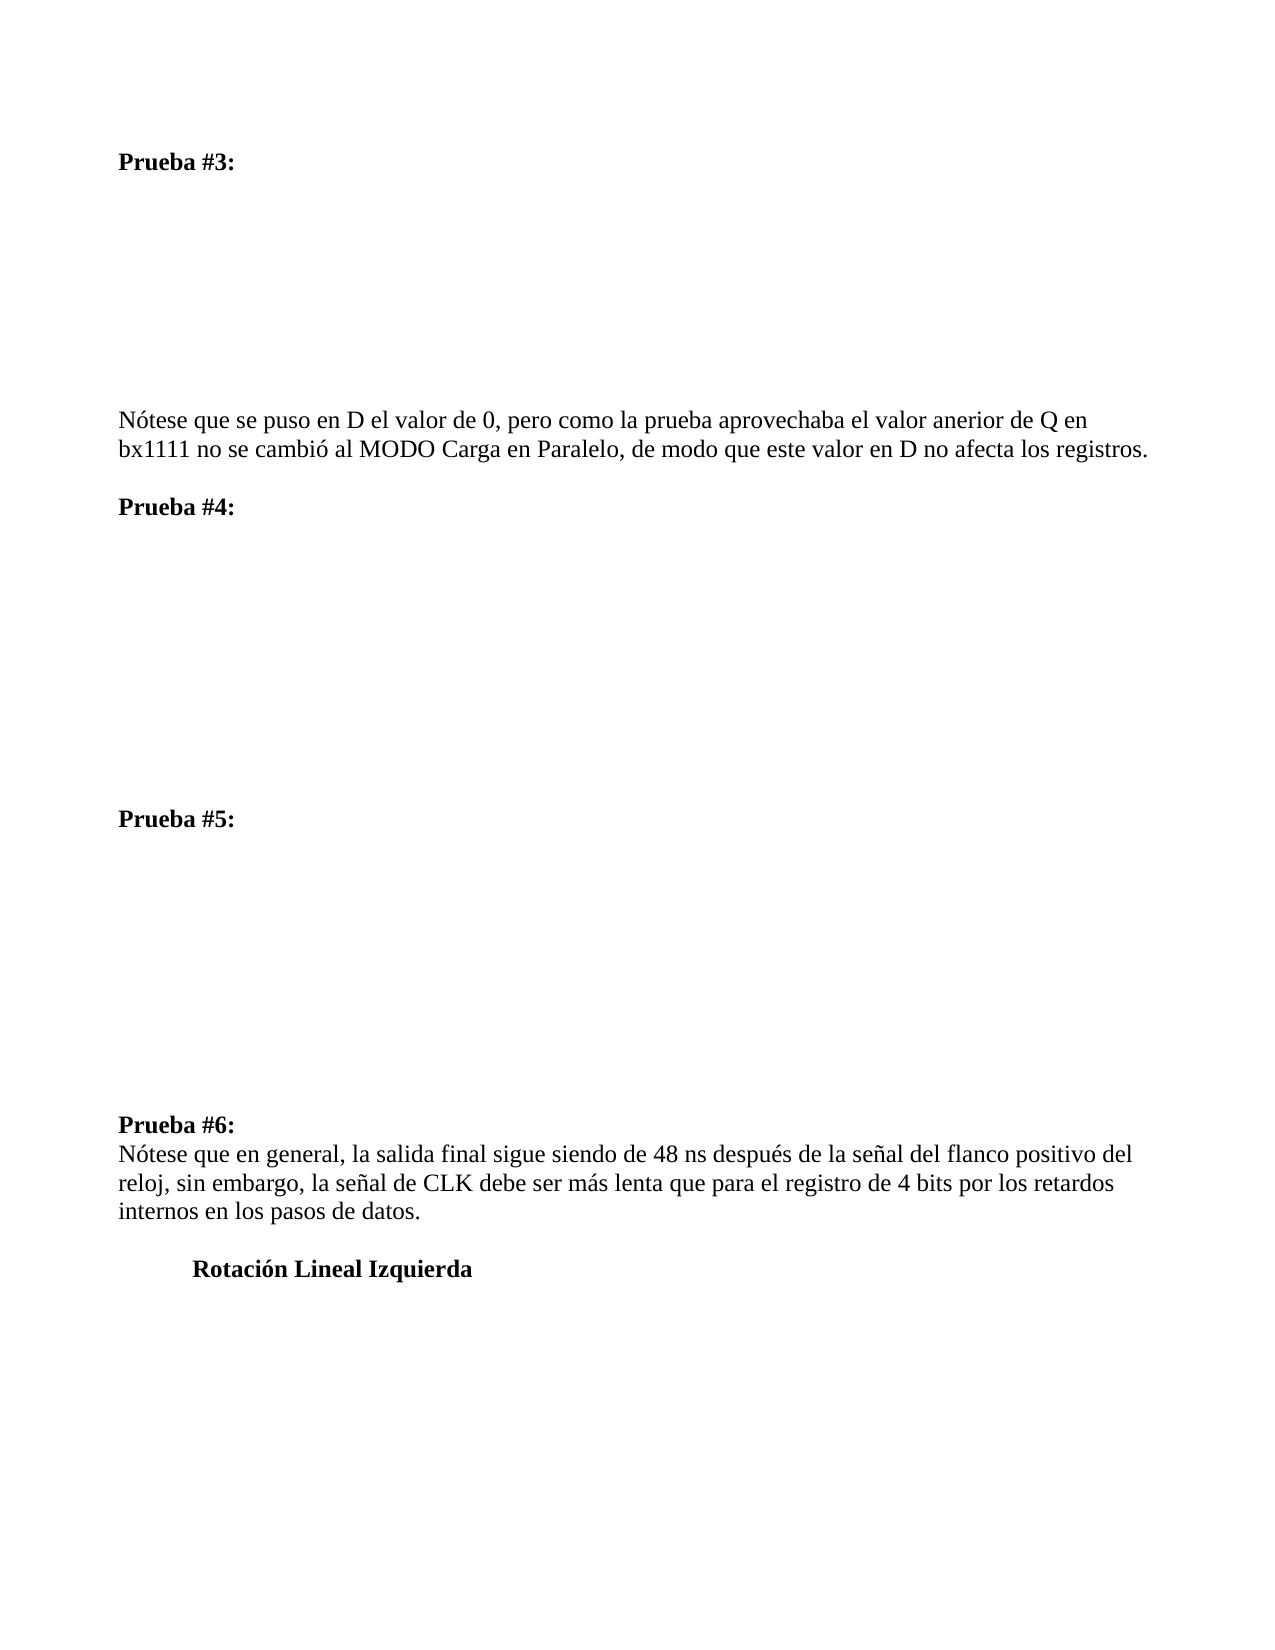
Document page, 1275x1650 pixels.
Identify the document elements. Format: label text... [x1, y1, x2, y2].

text Nótese que en general, la salida final sigue siendo de 48 ns después de la señal del flanco positivo del reloj, sin embargo, la señal de CLK debe ser más lenta que para el registro de 4 bits por los retardos internos en los pasos de datos. [118, 1139, 1157, 1225]
text Prueba #5: [118, 804, 1157, 832]
text Prueba #4: [118, 492, 1157, 521]
text Rotación Lineal Izquierda [118, 1254, 1157, 1283]
text Prueba #3: [118, 147, 1157, 176]
text Prueba #6: [118, 1110, 1157, 1139]
text Nótese que se puso en D el valor de 0, pero como la prueba aprovechaba el valor anerior de Q en bx1111 no se cambió al MODO Carga en Paralelo, de modo que este valor en D no afecta los registros. [118, 406, 1157, 463]
